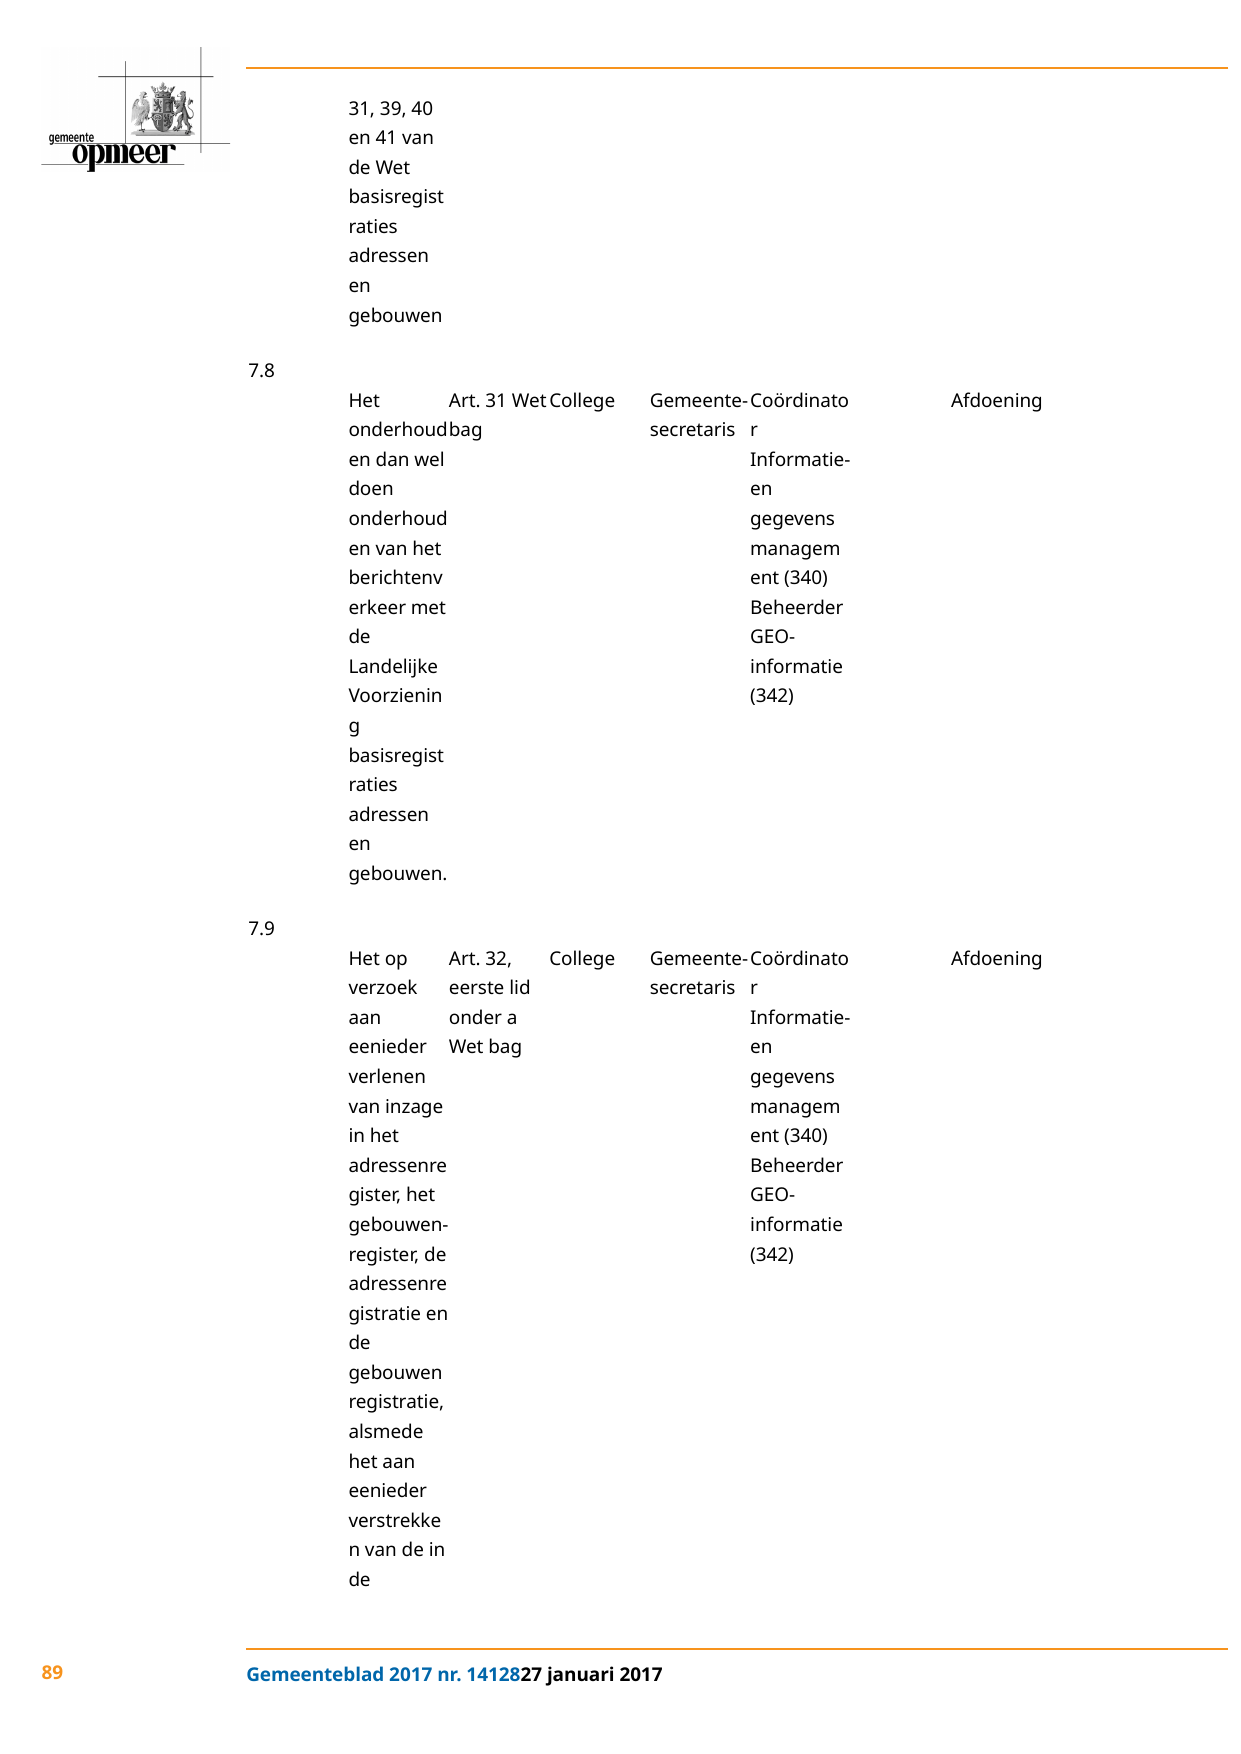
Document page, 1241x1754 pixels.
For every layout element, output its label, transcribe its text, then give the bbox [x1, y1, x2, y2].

table_cell 31, 39, 40 en 41 van de Wet basisregistraties adressen en gebouwen [348, 95, 449, 357]
table_cell 7.9 [248, 915, 348, 1592]
table_cell [951, 95, 1051, 357]
table_cell [1051, 95, 1152, 357]
table_cell College [549, 357, 649, 915]
table_cell 7.8 [248, 357, 348, 915]
table_cell Gemeente-secretaris [650, 915, 750, 1592]
table_cell Afdoening [951, 357, 1051, 915]
table_cell [850, 357, 951, 915]
picture [41, 47, 231, 172]
table_cell [449, 95, 549, 357]
table_cell Art. 32, eerste lid onder a Wet bag [449, 915, 549, 1592]
table_cell [650, 95, 750, 357]
table_cell [850, 915, 951, 1592]
table_cell [850, 95, 951, 357]
table_cell [750, 95, 850, 357]
table_cell [549, 95, 649, 357]
table_cell Het onderhouden dan wel doen onderhouden van het berichtenverkeer met de Landelijke Voorziening basisregistraties adressen en gebouwen. [348, 357, 449, 915]
table_cell College [549, 915, 649, 1592]
table_cell Coördinator Informatie- en gegevensmanagement (340) Beheerder GEO-informatie (342) [750, 357, 850, 915]
table_cell [248, 95, 348, 357]
table_cell Gemeente-secretaris [650, 357, 750, 915]
table_cell Afdoening [951, 915, 1051, 1592]
table_cell Het op verzoek aan eenieder verlenen van inzage in het adressenregister, het gebouwen-register, de adressenregistratie en de gebouwenregistratie, alsmede het aan eenieder verstrekken van de in de [348, 915, 449, 1592]
table_cell Coördinator Informatie- en gegevensmanagement (340) Beheerder GEO-informatie (342) [750, 915, 850, 1592]
table_cell Art. 31 Wet bag [449, 357, 549, 915]
table_cell [1051, 357, 1152, 915]
table_cell [1051, 915, 1152, 1592]
